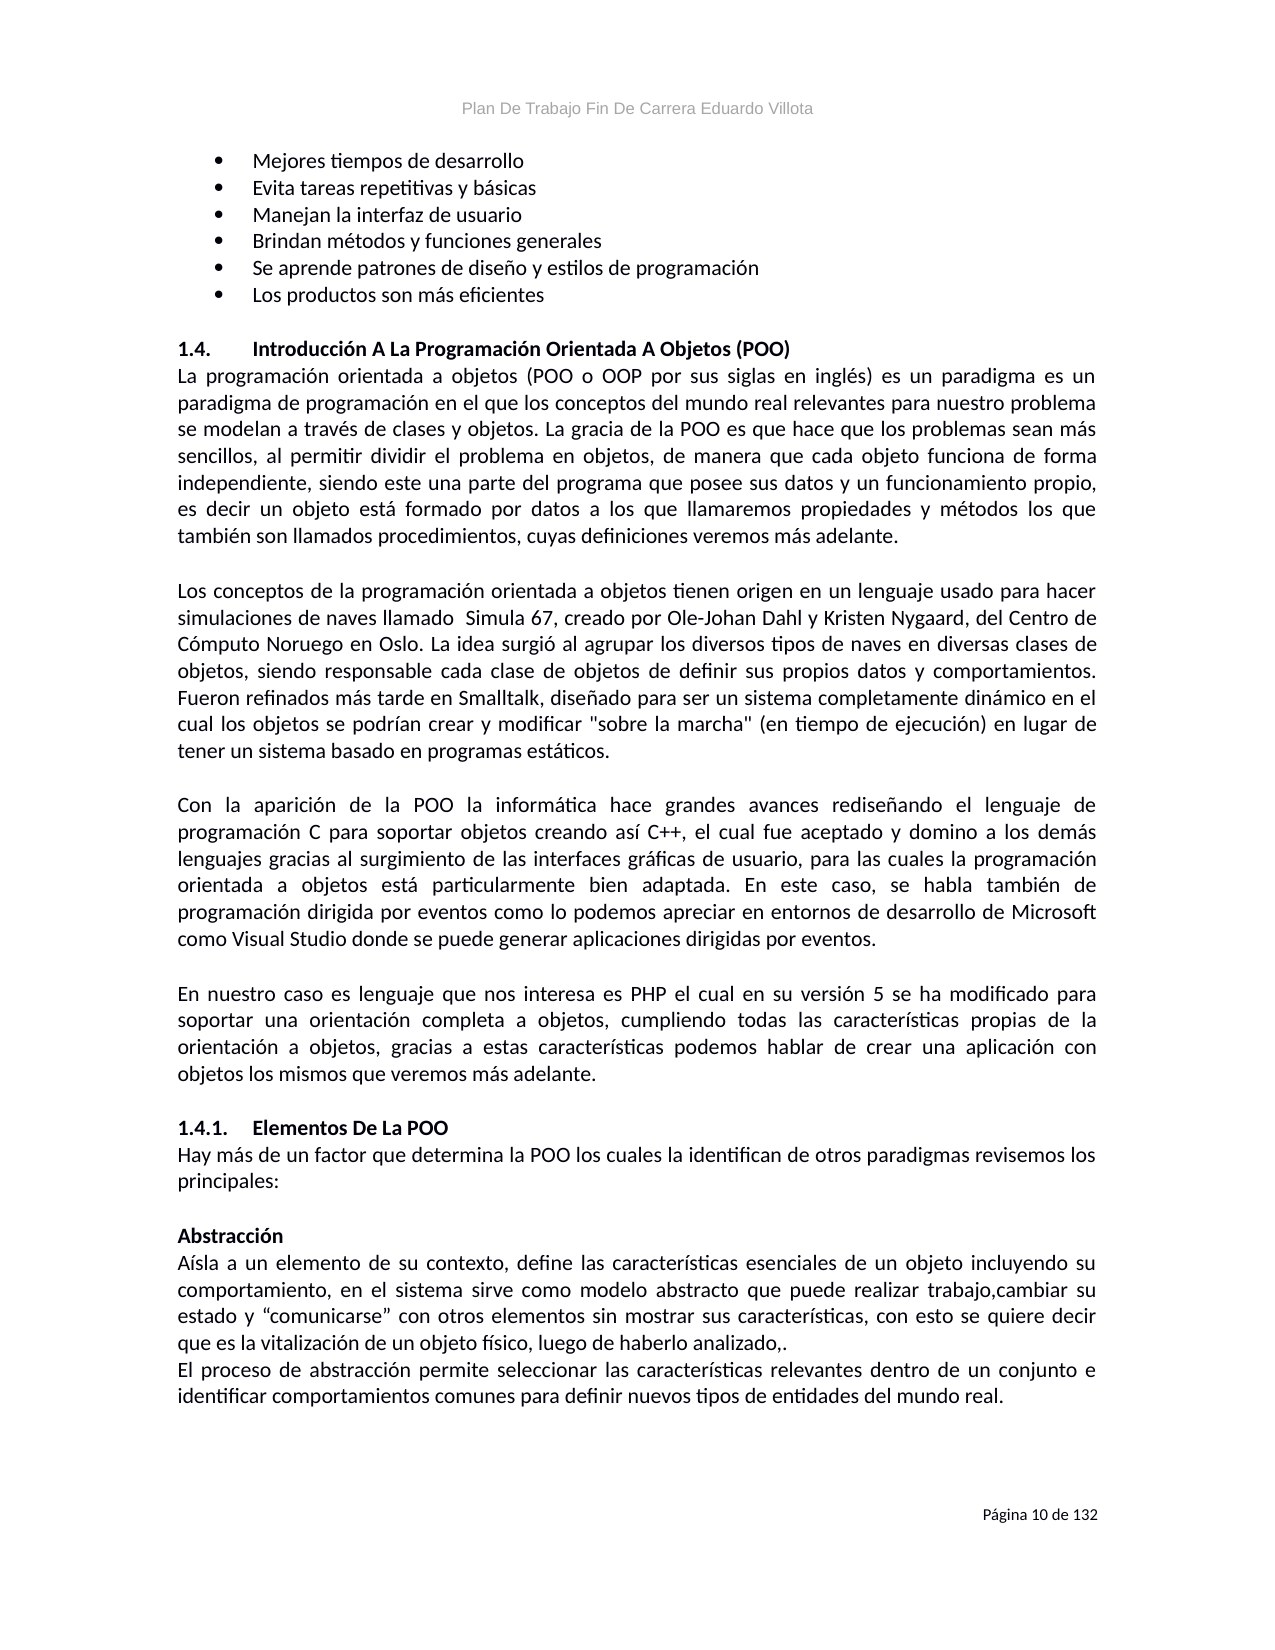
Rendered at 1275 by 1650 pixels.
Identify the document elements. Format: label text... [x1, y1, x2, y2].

list Brindan métodos y funciones generales [215, 228, 1098, 254]
list Evita tareas repetitivas y básicas [215, 174, 1098, 201]
list Manejan la interfaz de usuario [215, 201, 1098, 228]
text Aísla a un elemento de su contexto, define las características esenciales de un objeto incluyendo su comportamiento, en el sistema sirve como modelo abstracto que puede realizar trabajo,cambiar su estado y “comunicarse” con otros elementos sin mostrar sus características, con esto se quiere decir que es la vitalización de un objeto físico, luego de haberlo analizado,. [177, 1249, 1098, 1356]
text Con la aparición de la POO la informática hace grandes avances rediseñando el lenguaje de programación C para soportar objetos creando así C++, el cual fue aceptado y domino a los demás lenguajes gracias al surgimiento de las interfaces gráficas de usuario, para las cuales la programación orientada a objetos está particularmente bien adaptada. En este caso, se habla también de programación dirigida por eventos como lo podemos apreciar en entornos de desarrollo de Microsoft como Visual Studio donde se puede generar aplicaciones dirigidas por eventos. [177, 792, 1098, 952]
list Se aprende patrones de diseño y estilos de programación [215, 254, 1098, 281]
text 1.4. Introducción A La Programación Orientada A Objetos (POO) [177, 336, 1098, 362]
text La programación orientada a objetos (POO o OOP por sus siglas en inglés) es un paradigma es un paradigma de programación en el que los conceptos del mundo real relevantes para nuestro problema se modelan a través de clases y objetos. La gracia de la POO es que hace que los problemas sean más sencillos, al permitir dividir el problema en objetos, de manera que cada objeto funciona de forma independiente, siendo este una parte del programa que posee sus datos y un funcionamiento propio, es decir un objeto está formado por datos a los que llamaremos propiedades y métodos los que también son llamados procedimientos, cuyas definiciones veremos más adelante. [177, 362, 1098, 549]
list Los productos son más eficientes [215, 281, 1098, 308]
text 1.4.1. Elementos De La POO [177, 1114, 1098, 1141]
list Mejores tiempos de desarrollo [215, 148, 1098, 174]
text Abstracción [177, 1222, 1098, 1249]
text Los conceptos de la programación orientada a objetos tienen origen en un lenguaje usado para hacer simulaciones de naves llamado Simula 67, creado por Ole-Johan Dahl y Kristen Nygaard, del Centro de Cómputo Noruego en Oslo. La idea surgió al agrupar los diversos tipos de naves en diversas clases de objetos, siendo responsable cada clase de objetos de definir sus propios datos y comportamientos. Fueron refinados más tarde en Smalltalk, diseñado para ser un sistema completamente dinámico en el cual los objetos se podrían crear y modificar "sobre la marcha" (en tiempo de ejecución) en lugar de tener un sistema basado en programas estáticos. [177, 577, 1098, 764]
text En nuestro caso es lenguaje que nos interesa es PHP el cual en su versión 5 se ha modificado para soportar una orientación completa a objetos, cumpliendo todas las características propias de la orientación a objetos, gracias a estas características podemos hablar de crear una aplicación con objetos los mismos que veremos más adelante. [177, 980, 1098, 1086]
text El proceso de abstracción permite seleccionar las características relevantes dentro de un conjunto e identificar comportamientos comunes para definir nuevos tipos de entidades del mundo real. [177, 1356, 1098, 1409]
text Hay más de un factor que determina la POO los cuales la identifican de otros paradigmas revisemos los principales: [177, 1141, 1098, 1194]
